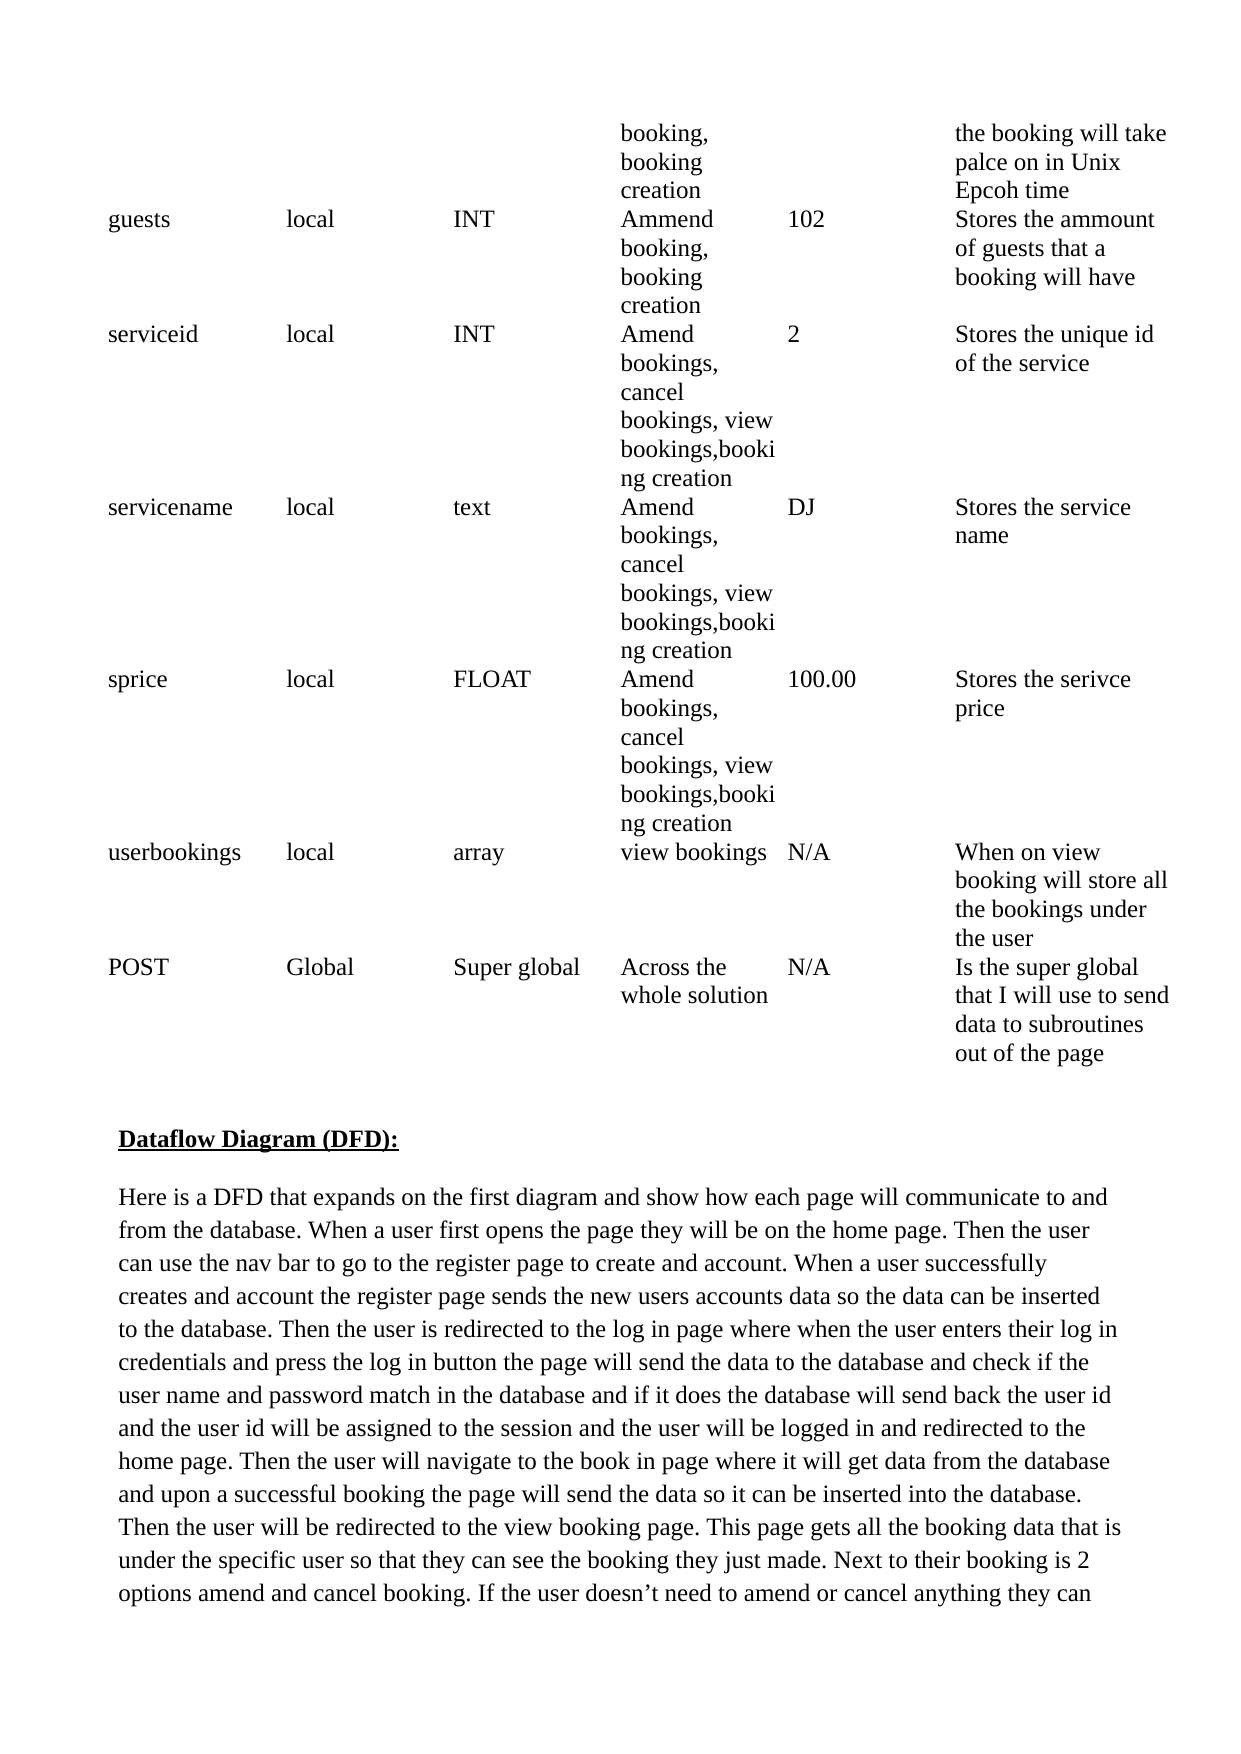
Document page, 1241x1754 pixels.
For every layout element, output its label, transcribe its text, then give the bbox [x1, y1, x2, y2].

table_cell servicename [108, 492, 286, 664]
table_cell array [453, 837, 620, 952]
table_cell DJ [788, 492, 955, 664]
text Here is a DFD that expands on the first diagram and show how each page will communicate to and from the database. When a user first opens the page they will be on the home page. Then the user can use the nav bar to go to the register page to create and account. When a user successfully creates and account the register page sends the new users accounts data so the data can be inserted to the database. Then the user is redirected to the log in page where when the user enters their log in credentials and press the log in button the page will send the data to the database and check if the user name and password match in the database and if it does the database will send back the user id and the user id will be assigned to the session and the user will be logged in and redirected to the home page. Then the user will navigate to the book in page where it will get data from the database and upon a successful booking the page will send the data so it can be inserted into the database. Then the user will be redirected to the view booking page. This page gets all the booking data that is under the specific user so that they can see the booking they just made. Next to their booking is 2 options amend and cancel booking. If the user doesn’t need to amend or cancel anything they can [118, 1182, 1122, 1607]
table_cell N/A [788, 952, 955, 1067]
table_cell Ammend booking, booking creation [620, 204, 787, 319]
table_cell the booking will take palce on in Unix Epcoh time [955, 118, 1170, 204]
table_cell local [286, 319, 453, 492]
table_cell Stores the service name [955, 492, 1170, 664]
table_cell Global [286, 952, 453, 1067]
table_cell FLOAT [453, 664, 620, 837]
table_cell local [286, 837, 453, 952]
table_cell N/A [788, 837, 955, 952]
table_cell 102 [788, 204, 955, 319]
table_cell view bookings [620, 837, 787, 952]
table_cell Stores the ammount of guests that a booking will have [955, 204, 1170, 319]
table_cell local [286, 492, 453, 664]
table_cell local [286, 204, 453, 319]
table_cell [108, 118, 286, 204]
table_cell Amend bookings, cancel bookings, view bookings,booking creation [620, 319, 787, 492]
text Dataflow Diagram (DFD): [118, 1124, 1122, 1153]
table_cell [788, 118, 955, 204]
table_cell Is the super global that I will use to send data to subroutines out of the page [955, 952, 1170, 1067]
table_cell 2 [788, 319, 955, 492]
table_cell guests [108, 204, 286, 319]
table_cell Across the whole solution [620, 952, 787, 1067]
table_cell INT [453, 204, 620, 319]
table_cell booking, booking creation [620, 118, 787, 204]
table_cell Amend bookings, cancel bookings, view bookings,booking creation [620, 664, 787, 837]
table_cell When on view booking will store all the bookings under the user [955, 837, 1170, 952]
table_cell text [453, 492, 620, 664]
table_cell Amend bookings, cancel bookings, view bookings,booking creation [620, 492, 787, 664]
table_cell Stores the serivce price [955, 664, 1170, 837]
table_cell Stores the unique id of the service [955, 319, 1170, 492]
table_cell 100.00 [788, 664, 955, 837]
table_cell sprice [108, 664, 286, 837]
table_cell Super global [453, 952, 620, 1067]
table_cell userbookings [108, 837, 286, 952]
table_cell [453, 118, 620, 204]
table_cell INT [453, 319, 620, 492]
table_cell [286, 118, 453, 204]
table_cell POST [108, 952, 286, 1067]
table_cell serviceid [108, 319, 286, 492]
table_cell local [286, 664, 453, 837]
